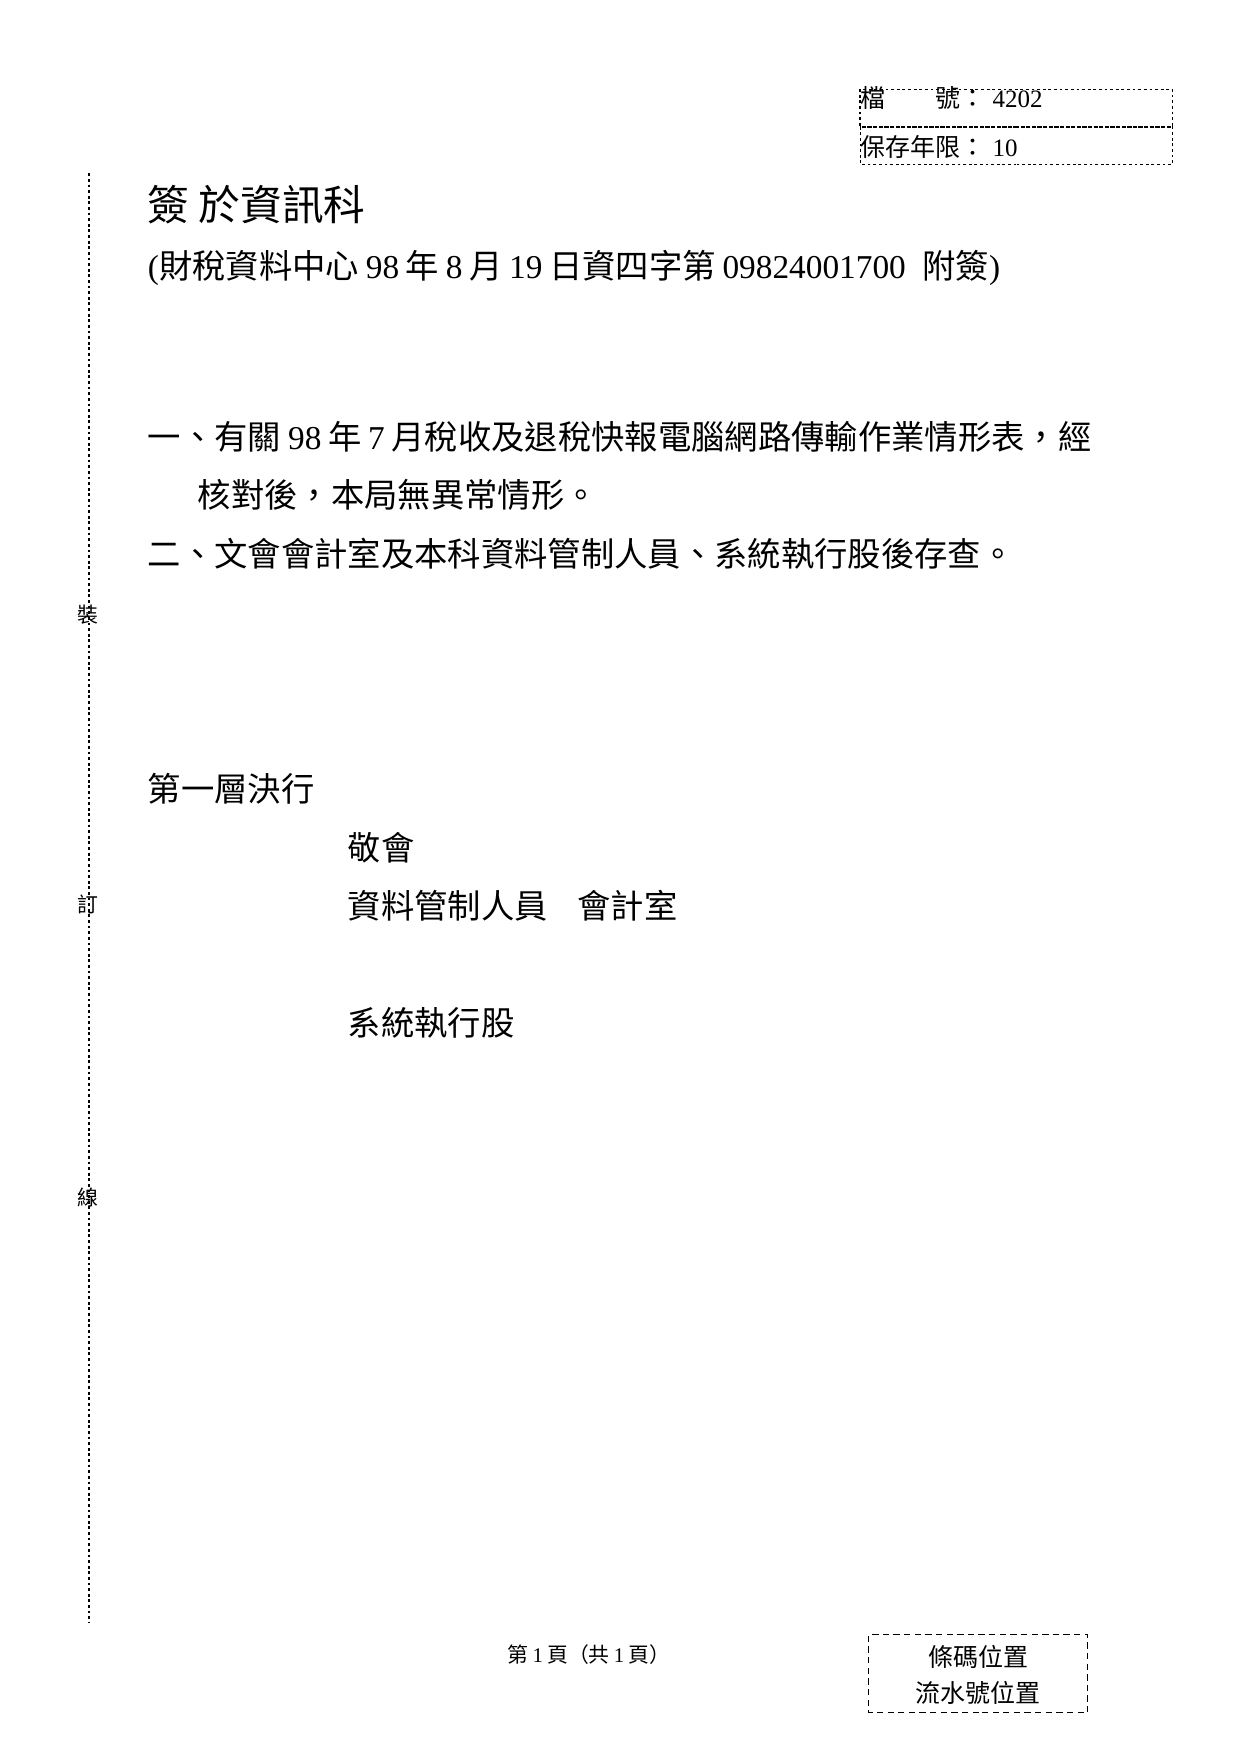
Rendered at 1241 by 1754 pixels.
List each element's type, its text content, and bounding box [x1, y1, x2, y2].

text 第一層決行 [148, 755, 1092, 813]
text (財稅資料中心98年8月19日資四字第09824001700 附簽) [148, 232, 1092, 290]
list 文會會計室及本科資料管制人員、系統執行股後存查。 [148, 519, 1092, 578]
text 系統執行股 [348, 988, 1092, 1047]
text 資料管制人員 會計室 [348, 872, 1092, 930]
text 簽 於資訊科 [148, 174, 1092, 232]
list 有關98年7月稅收及退稅快報電腦網路傳輸作業情形表，經核對後，本局無異常情形。 [148, 403, 1092, 519]
text 敬會 [348, 813, 1092, 872]
